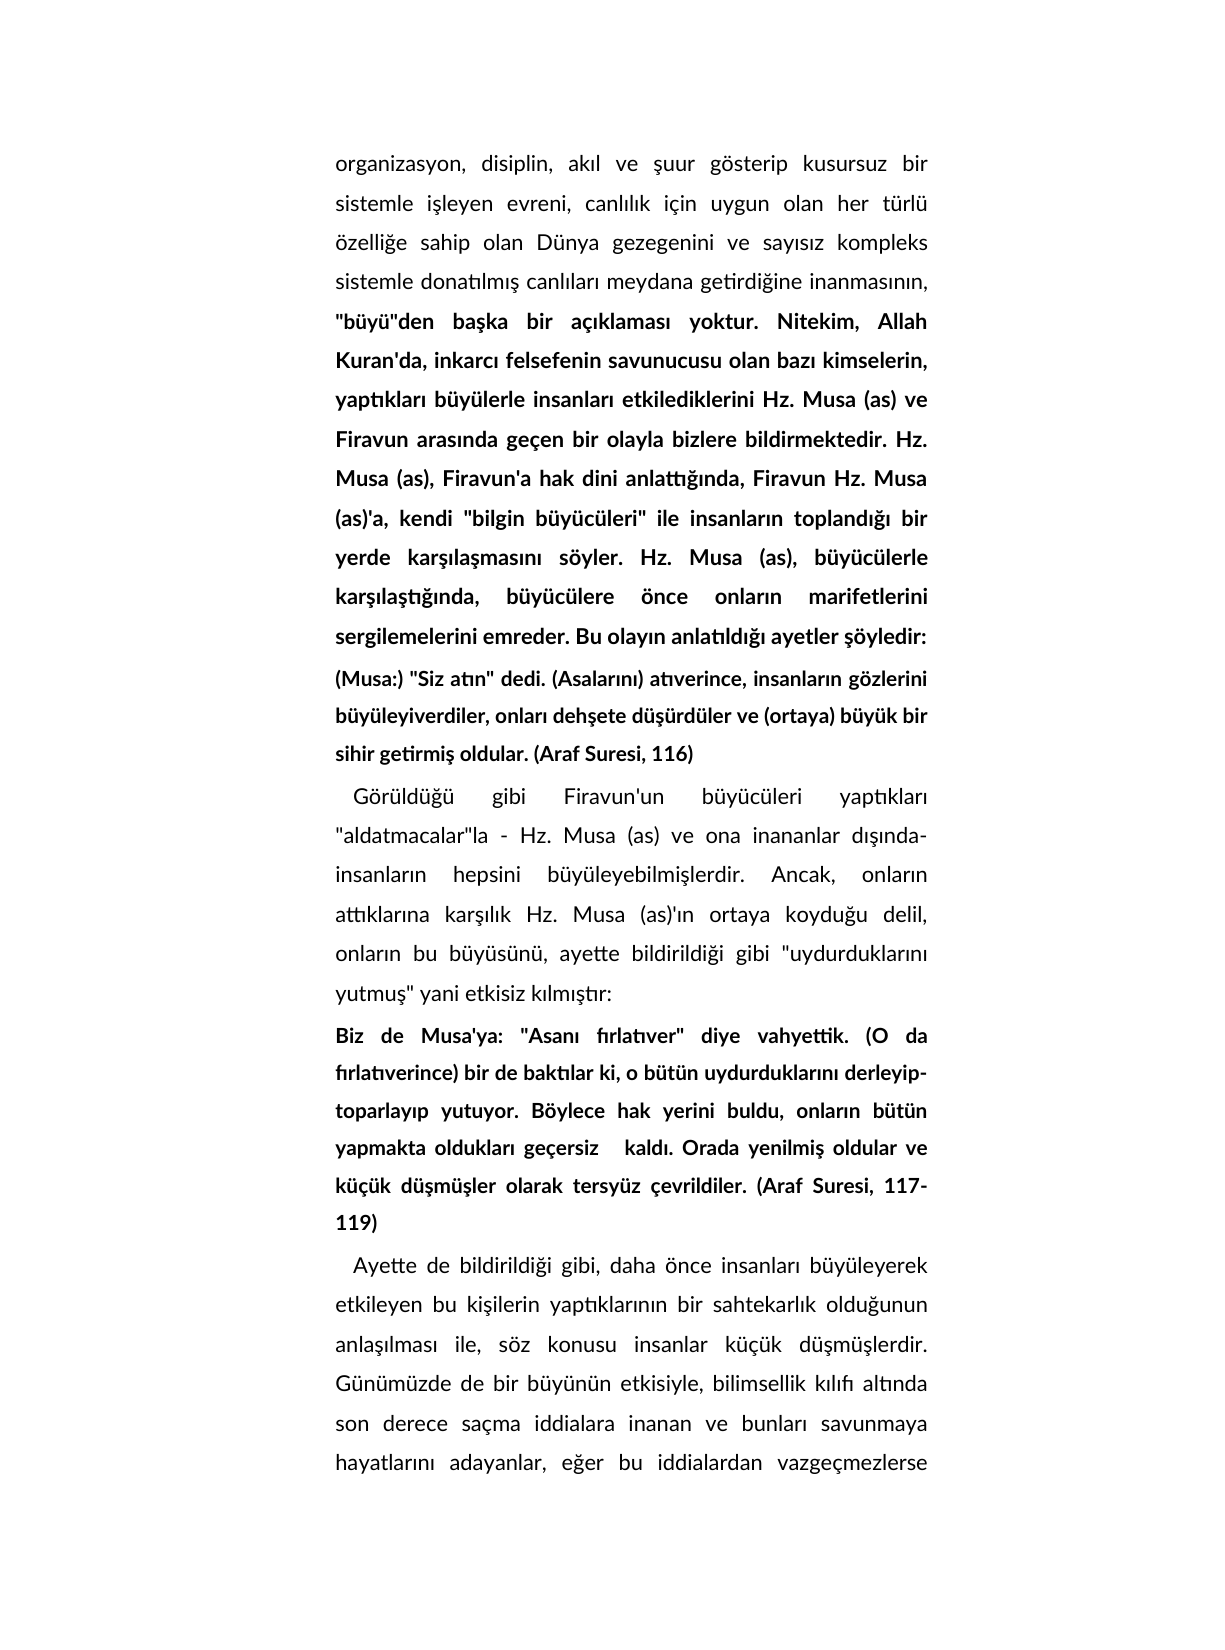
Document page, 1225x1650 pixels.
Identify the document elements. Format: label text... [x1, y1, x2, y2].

text organizasyon, disiplin, akıl ve şuur gösterip kusursuz bir sistemle işleyen evreni, canlılık için uygun olan her türlü özelliğe sahip olan Dünya gezegenini ve sayısız kompleks sistemle donatılmış canlıları meydana getirdiğine inanmasının, "büyü"den başka bir açıklaması yoktur. Nitekim, Allah Kuran'da, inkarcı felsefenin savunucusu olan bazı kimselerin, yaptıkları büyülerle insanları etkilediklerini Hz. Musa (as) ve Firavun arasında geçen bir olayla bizlere bildirmektedir. Hz. Musa (as), Firavun'a hak dini anlattığında, Firavun Hz. Musa (as)'a, kendi "bilgin büyücüleri" ile insanların toplandığı bir yerde karşılaşmasını söyler. Hz. Musa (as), büyücülerle karşılaştığında, büyücülere önce onların marifetlerini sergilemelerini emreder. Bu olayın anlatıldığı ayetler şöyledir: [335, 150, 928, 649]
text Görüldüğü gibi Firavun'un büyücüleri yaptıkları "aldatmacalar"la - Hz. Musa (as) ve ona inananlar dışında- insanların hepsini büyüleyebilmişlerdir. Ancak, onların attıklarına karşılık Hz. Musa (as)'ın ortaya koyduğu delil, onların bu büyüsünü, ayette bildirildiği gibi "uydurduklarını yutmuş" yani etkisiz kılmıştır: [335, 782, 928, 1006]
text (Musa:) "Siz atın" dedi. (Asalarını) atıverince, insanların gözlerini büyüleyiverdiler, onları dehşete düşürdüler ve (ortaya) büyük bir sihir getirmiş oldular. (Araf Suresi, 116) [335, 666, 928, 766]
text Ayette de bildirildiği gibi, daha önce insanları büyüleyerek etkileyen bu kişilerin yaptıklarının bir sahtekarlık olduğunun anlaşılması ile, söz konusu insanlar küçük düşmüşlerdir. Günümüzde de bir büyünün etkisiyle, bilimsellik kılıfı altında son derece saçma iddialara inanan ve bunları savunmaya hayatlarını adayanlar, eğer bu iddialardan vazgeçmezlerse [335, 1252, 928, 1475]
text Biz de Musa'ya: "Asanı fırlatıver" diye vahyettik. (O da fırlatıverince) bir de baktılar ki, o bütün uydurduklarını derleyip-toparlayıp yutuyor. Böylece hak yerini buldu, onların bütün yapmakta oldukları geçersiz kaldı. Orada yenilmiş oldular ve küçük düşmüşler olarak tersyüz çevrildiler. (Araf Suresi, 117-119) [335, 1023, 928, 1235]
